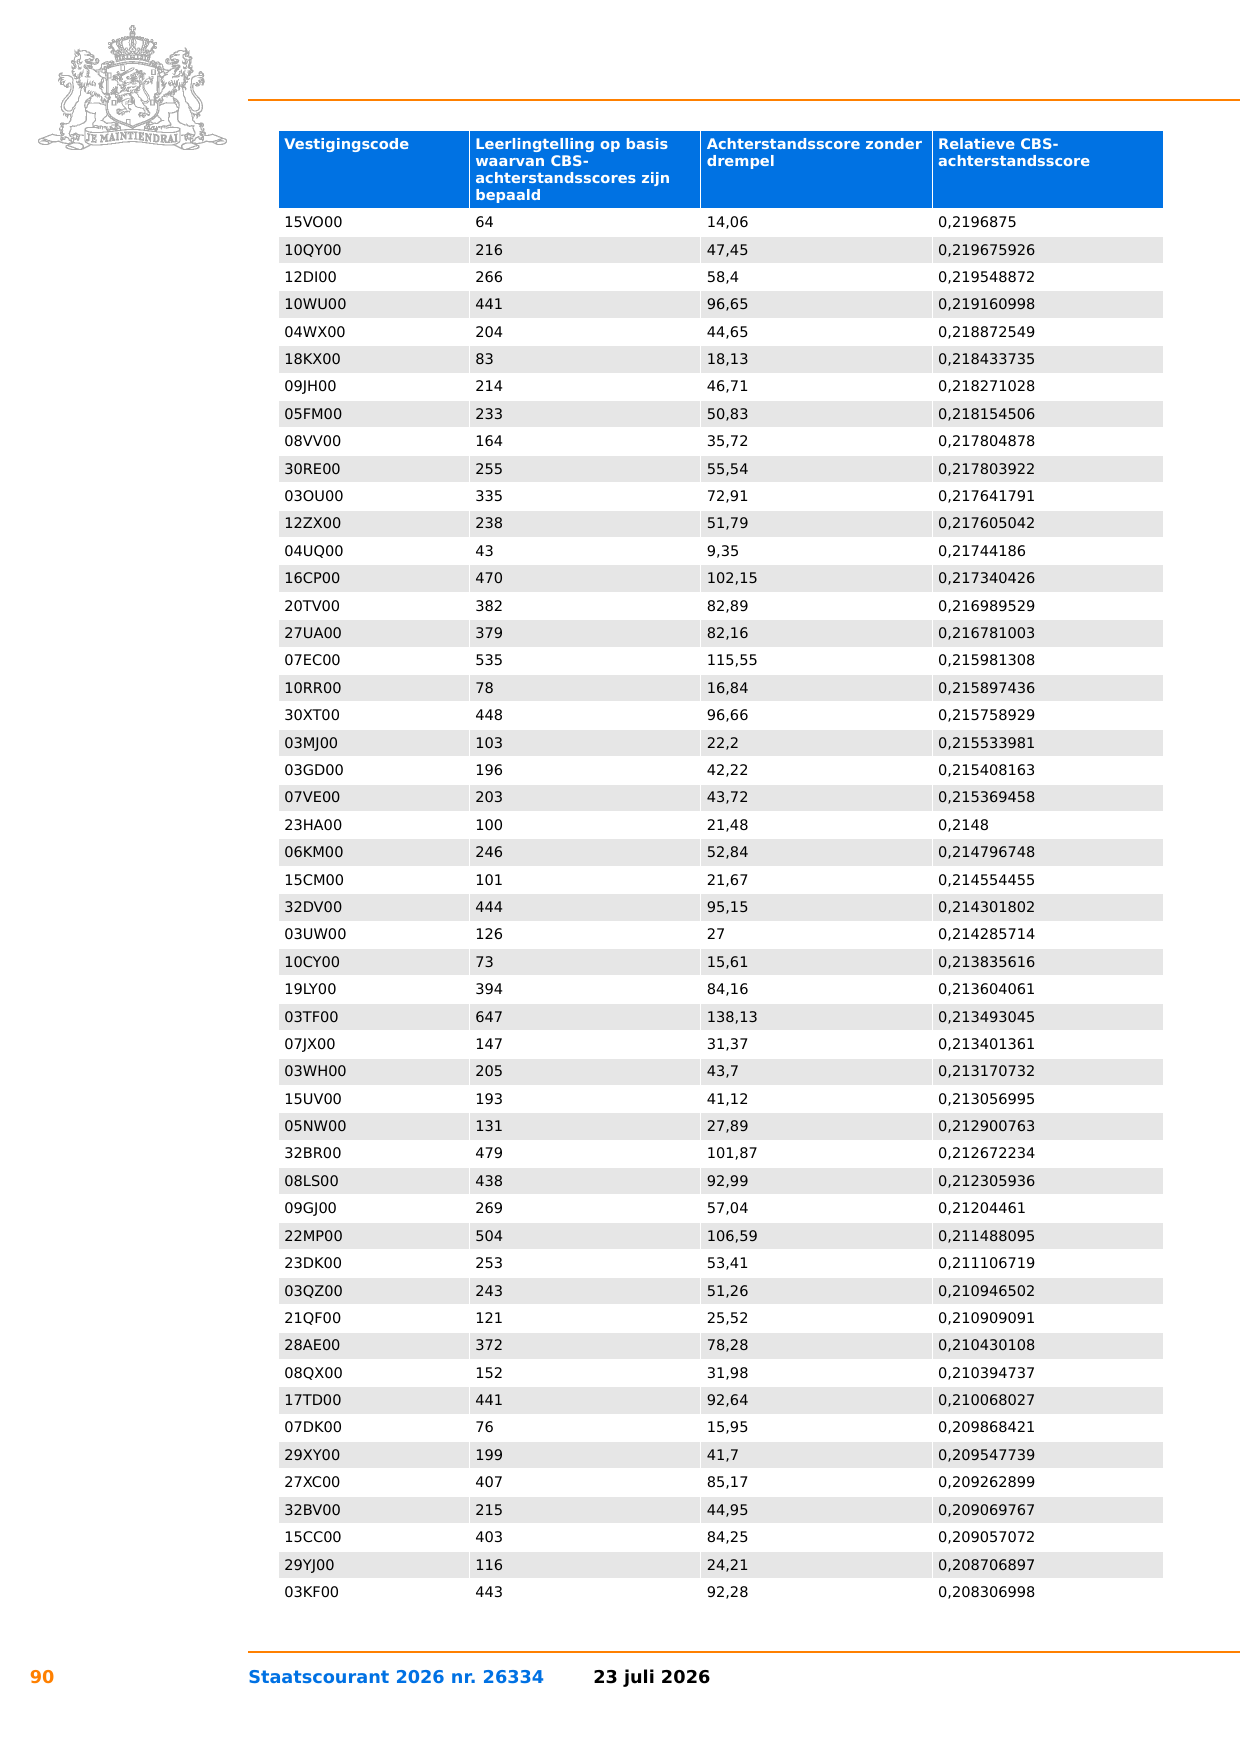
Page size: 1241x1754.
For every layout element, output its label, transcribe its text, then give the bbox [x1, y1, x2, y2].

table_cell 253 [470, 1250, 700, 1277]
table_cell 138,13 [701, 1004, 932, 1030]
table_cell 18,13 [701, 346, 932, 373]
table_cell 479 [470, 1141, 700, 1167]
table_cell 82,16 [701, 620, 932, 647]
table_cell 10WU00 [279, 291, 469, 318]
table_cell 23HA00 [279, 812, 469, 838]
table_cell 0,213056995 [933, 1086, 1163, 1112]
table_cell 0,210909091 [933, 1305, 1163, 1331]
table_cell 448 [470, 703, 700, 729]
table_cell 0,210430108 [933, 1333, 1163, 1359]
table_cell 0,215369458 [933, 785, 1163, 811]
table_cell 101 [470, 867, 700, 893]
table_cell 07JX00 [279, 1031, 469, 1057]
table_cell 164 [470, 429, 700, 455]
table_cell 07DK00 [279, 1415, 469, 1441]
table_header Leerlingtelling op basis waarvan CBS-achterstandsscores zijn bepaald [470, 131, 700, 208]
table_cell 470 [470, 565, 700, 592]
table_cell 214 [470, 374, 700, 400]
table_cell 31,37 [701, 1031, 932, 1057]
table_cell 83 [470, 346, 700, 373]
table_cell 438 [470, 1168, 700, 1194]
table_cell 0,208706897 [933, 1552, 1163, 1578]
table_cell 0,217340426 [933, 565, 1163, 592]
table_cell 27,89 [701, 1113, 932, 1140]
table_cell 09GJ00 [279, 1196, 469, 1222]
table_cell 07VE00 [279, 785, 469, 811]
table_cell 0,21204461 [933, 1196, 1163, 1222]
table_cell 152 [470, 1360, 700, 1386]
table_cell 21,48 [701, 812, 932, 838]
table_cell 44,65 [701, 319, 932, 345]
table_cell 255 [470, 456, 700, 482]
table_cell 131 [470, 1113, 700, 1140]
table_cell 0,215981308 [933, 648, 1163, 674]
table_cell 0,213401361 [933, 1031, 1163, 1057]
table_cell 441 [470, 291, 700, 318]
table_cell 0,214554455 [933, 867, 1163, 893]
table_cell 0,213604061 [933, 976, 1163, 1003]
table_cell 101,87 [701, 1141, 932, 1167]
table_cell 78 [470, 675, 700, 701]
table_cell 443 [470, 1579, 700, 1605]
table_cell 0,210394737 [933, 1360, 1163, 1386]
table_cell 0,210946502 [933, 1278, 1163, 1304]
table_cell 193 [470, 1086, 700, 1112]
table_cell 10RR00 [279, 675, 469, 701]
table_cell 0,215758929 [933, 703, 1163, 729]
table_cell 85,17 [701, 1470, 932, 1496]
table_cell 27XC00 [279, 1470, 469, 1496]
table_cell 372 [470, 1333, 700, 1359]
table_cell 25,52 [701, 1305, 932, 1331]
table_cell 0,216781003 [933, 620, 1163, 647]
table_cell 0,218872549 [933, 319, 1163, 345]
table_cell 03GD00 [279, 757, 469, 783]
table_cell 0,214301802 [933, 894, 1163, 921]
table_cell 0,217804878 [933, 429, 1163, 455]
table_cell 266 [470, 264, 700, 290]
table_cell 441 [470, 1387, 700, 1414]
table_cell 32BV00 [279, 1497, 469, 1523]
table_cell 115,55 [701, 648, 932, 674]
table_cell 0,219160998 [933, 291, 1163, 318]
table_cell 379 [470, 620, 700, 647]
table_cell 15UV00 [279, 1086, 469, 1112]
table_cell 0,217803922 [933, 456, 1163, 482]
table_cell 78,28 [701, 1333, 932, 1359]
table_cell 03KF00 [279, 1579, 469, 1605]
table_cell 06KM00 [279, 839, 469, 866]
table_cell 0,2196875 [933, 209, 1163, 236]
table_cell 43,7 [701, 1059, 932, 1085]
table_cell 52,84 [701, 839, 932, 866]
table_cell 03QZ00 [279, 1278, 469, 1304]
table_header Achterstandsscore zonder drempel [701, 131, 932, 208]
table_cell 41,7 [701, 1442, 932, 1468]
table_cell 53,41 [701, 1250, 932, 1277]
table_cell 07EC00 [279, 648, 469, 674]
table_cell 0,218271028 [933, 374, 1163, 400]
table_cell 0,210068027 [933, 1387, 1163, 1414]
table_cell 31,98 [701, 1360, 932, 1386]
table_cell 0,219548872 [933, 264, 1163, 290]
table_cell 05NW00 [279, 1113, 469, 1140]
table_cell 102,15 [701, 565, 932, 592]
table_cell 21,67 [701, 867, 932, 893]
table_cell 243 [470, 1278, 700, 1304]
table_cell 647 [470, 1004, 700, 1030]
table_cell 43,72 [701, 785, 932, 811]
table_cell 92,64 [701, 1387, 932, 1414]
table_header Vestigingscode [279, 131, 469, 208]
table_cell 14,06 [701, 209, 932, 236]
table_cell 394 [470, 976, 700, 1003]
table_cell 15VO00 [279, 209, 469, 236]
table_cell 09JH00 [279, 374, 469, 400]
table_cell 504 [470, 1223, 700, 1249]
table_cell 246 [470, 839, 700, 866]
table_cell 64 [470, 209, 700, 236]
table_cell 15CC00 [279, 1524, 469, 1551]
table_cell 0,211106719 [933, 1250, 1163, 1277]
table_cell 46,71 [701, 374, 932, 400]
table_cell 95,15 [701, 894, 932, 921]
table_cell 382 [470, 593, 700, 619]
table_cell 08QX00 [279, 1360, 469, 1386]
table_cell 19LY00 [279, 976, 469, 1003]
table_cell 84,25 [701, 1524, 932, 1551]
table_cell 05FM00 [279, 401, 469, 427]
table_cell 0,212672234 [933, 1141, 1163, 1167]
table_cell 0,215897436 [933, 675, 1163, 701]
table_cell 0,211488095 [933, 1223, 1163, 1249]
table_cell 42,22 [701, 757, 932, 783]
table_cell 203 [470, 785, 700, 811]
table_cell 29XY00 [279, 1442, 469, 1468]
table_cell 96,66 [701, 703, 932, 729]
table_cell 30RE00 [279, 456, 469, 482]
table_cell 55,54 [701, 456, 932, 482]
table_cell 0,217605042 [933, 511, 1163, 537]
table_cell 0,215533981 [933, 730, 1163, 756]
table_cell 199 [470, 1442, 700, 1468]
table_cell 29YJ00 [279, 1552, 469, 1578]
table_cell 0,214796748 [933, 839, 1163, 866]
table_cell 96,65 [701, 291, 932, 318]
table_cell 0,219675926 [933, 237, 1163, 263]
table_cell 535 [470, 648, 700, 674]
table_cell 22,2 [701, 730, 932, 756]
table_cell 204 [470, 319, 700, 345]
table_cell 08VV00 [279, 429, 469, 455]
table_cell 238 [470, 511, 700, 537]
table_cell 269 [470, 1196, 700, 1222]
table_cell 08LS00 [279, 1168, 469, 1194]
table_cell 0,213170732 [933, 1059, 1163, 1085]
table_cell 403 [470, 1524, 700, 1551]
table_cell 03OU00 [279, 483, 469, 509]
table_cell 0,209069767 [933, 1497, 1163, 1523]
table_cell 0,213835616 [933, 949, 1163, 975]
table_cell 30XT00 [279, 703, 469, 729]
table_cell 0,214285714 [933, 922, 1163, 948]
table_cell 15,95 [701, 1415, 932, 1441]
table_cell 32BR00 [279, 1141, 469, 1167]
table_cell 12DI00 [279, 264, 469, 290]
table_cell 205 [470, 1059, 700, 1085]
table_cell 0,209868421 [933, 1415, 1163, 1441]
table_cell 21QF00 [279, 1305, 469, 1331]
table_cell 0,217641791 [933, 483, 1163, 509]
table_cell 27UA00 [279, 620, 469, 647]
table_cell 103 [470, 730, 700, 756]
table_cell 92,99 [701, 1168, 932, 1194]
table_cell 92,28 [701, 1579, 932, 1605]
table_cell 44,95 [701, 1497, 932, 1523]
table_cell 47,45 [701, 237, 932, 263]
table_cell 12ZX00 [279, 511, 469, 537]
table_cell 23DK00 [279, 1250, 469, 1277]
table_cell 22MP00 [279, 1223, 469, 1249]
table_cell 16CP00 [279, 565, 469, 592]
table_cell 216 [470, 237, 700, 263]
table_cell 0,218433735 [933, 346, 1163, 373]
table_header Relatieve CBS-achterstandsscore [933, 131, 1163, 208]
table_cell 73 [470, 949, 700, 975]
table_cell 82,89 [701, 593, 932, 619]
table_cell 0,208306998 [933, 1579, 1163, 1605]
table_cell 84,16 [701, 976, 932, 1003]
table_cell 0,212305936 [933, 1168, 1163, 1194]
table_cell 196 [470, 757, 700, 783]
table_cell 35,72 [701, 429, 932, 455]
table_cell 0,212900763 [933, 1113, 1163, 1140]
table_cell 28AE00 [279, 1333, 469, 1359]
table_cell 147 [470, 1031, 700, 1057]
table_cell 03UW00 [279, 922, 469, 948]
table_cell 121 [470, 1305, 700, 1331]
table_cell 335 [470, 483, 700, 509]
table_cell 0,209057072 [933, 1524, 1163, 1551]
table_cell 18KX00 [279, 346, 469, 373]
table_cell 116 [470, 1552, 700, 1578]
table_cell 15,61 [701, 949, 932, 975]
table_cell 233 [470, 401, 700, 427]
table_cell 215 [470, 1497, 700, 1523]
table_cell 15CM00 [279, 867, 469, 893]
table_cell 24,21 [701, 1552, 932, 1578]
table_cell 10CY00 [279, 949, 469, 975]
table_cell 43 [470, 538, 700, 564]
table_cell 17TD00 [279, 1387, 469, 1414]
table_cell 03WH00 [279, 1059, 469, 1085]
table_cell 0,213493045 [933, 1004, 1163, 1030]
table_cell 0,216989529 [933, 593, 1163, 619]
table_cell 03MJ00 [279, 730, 469, 756]
table_cell 76 [470, 1415, 700, 1441]
table_cell 04UQ00 [279, 538, 469, 564]
table_cell 16,84 [701, 675, 932, 701]
table_cell 444 [470, 894, 700, 921]
table_cell 0,2148 [933, 812, 1163, 838]
table_cell 0,21744186 [933, 538, 1163, 564]
table_cell 100 [470, 812, 700, 838]
picture [38, 25, 227, 150]
table_cell 58,4 [701, 264, 932, 290]
table_cell 57,04 [701, 1196, 932, 1222]
table_cell 0,209547739 [933, 1442, 1163, 1468]
table_cell 10QY00 [279, 237, 469, 263]
table_cell 51,26 [701, 1278, 932, 1304]
table_cell 04WX00 [279, 319, 469, 345]
table_cell 03TF00 [279, 1004, 469, 1030]
table_cell 407 [470, 1470, 700, 1496]
table_cell 41,12 [701, 1086, 932, 1112]
table_cell 72,91 [701, 483, 932, 509]
table_cell 27 [701, 922, 932, 948]
table_cell 50,83 [701, 401, 932, 427]
table_cell 20TV00 [279, 593, 469, 619]
table_cell 51,79 [701, 511, 932, 537]
table_cell 126 [470, 922, 700, 948]
table_cell 0,218154506 [933, 401, 1163, 427]
table_cell 32DV00 [279, 894, 469, 921]
table_cell 0,209262899 [933, 1470, 1163, 1496]
table_cell 9,35 [701, 538, 932, 564]
table_cell 0,215408163 [933, 757, 1163, 783]
table_cell 106,59 [701, 1223, 932, 1249]
